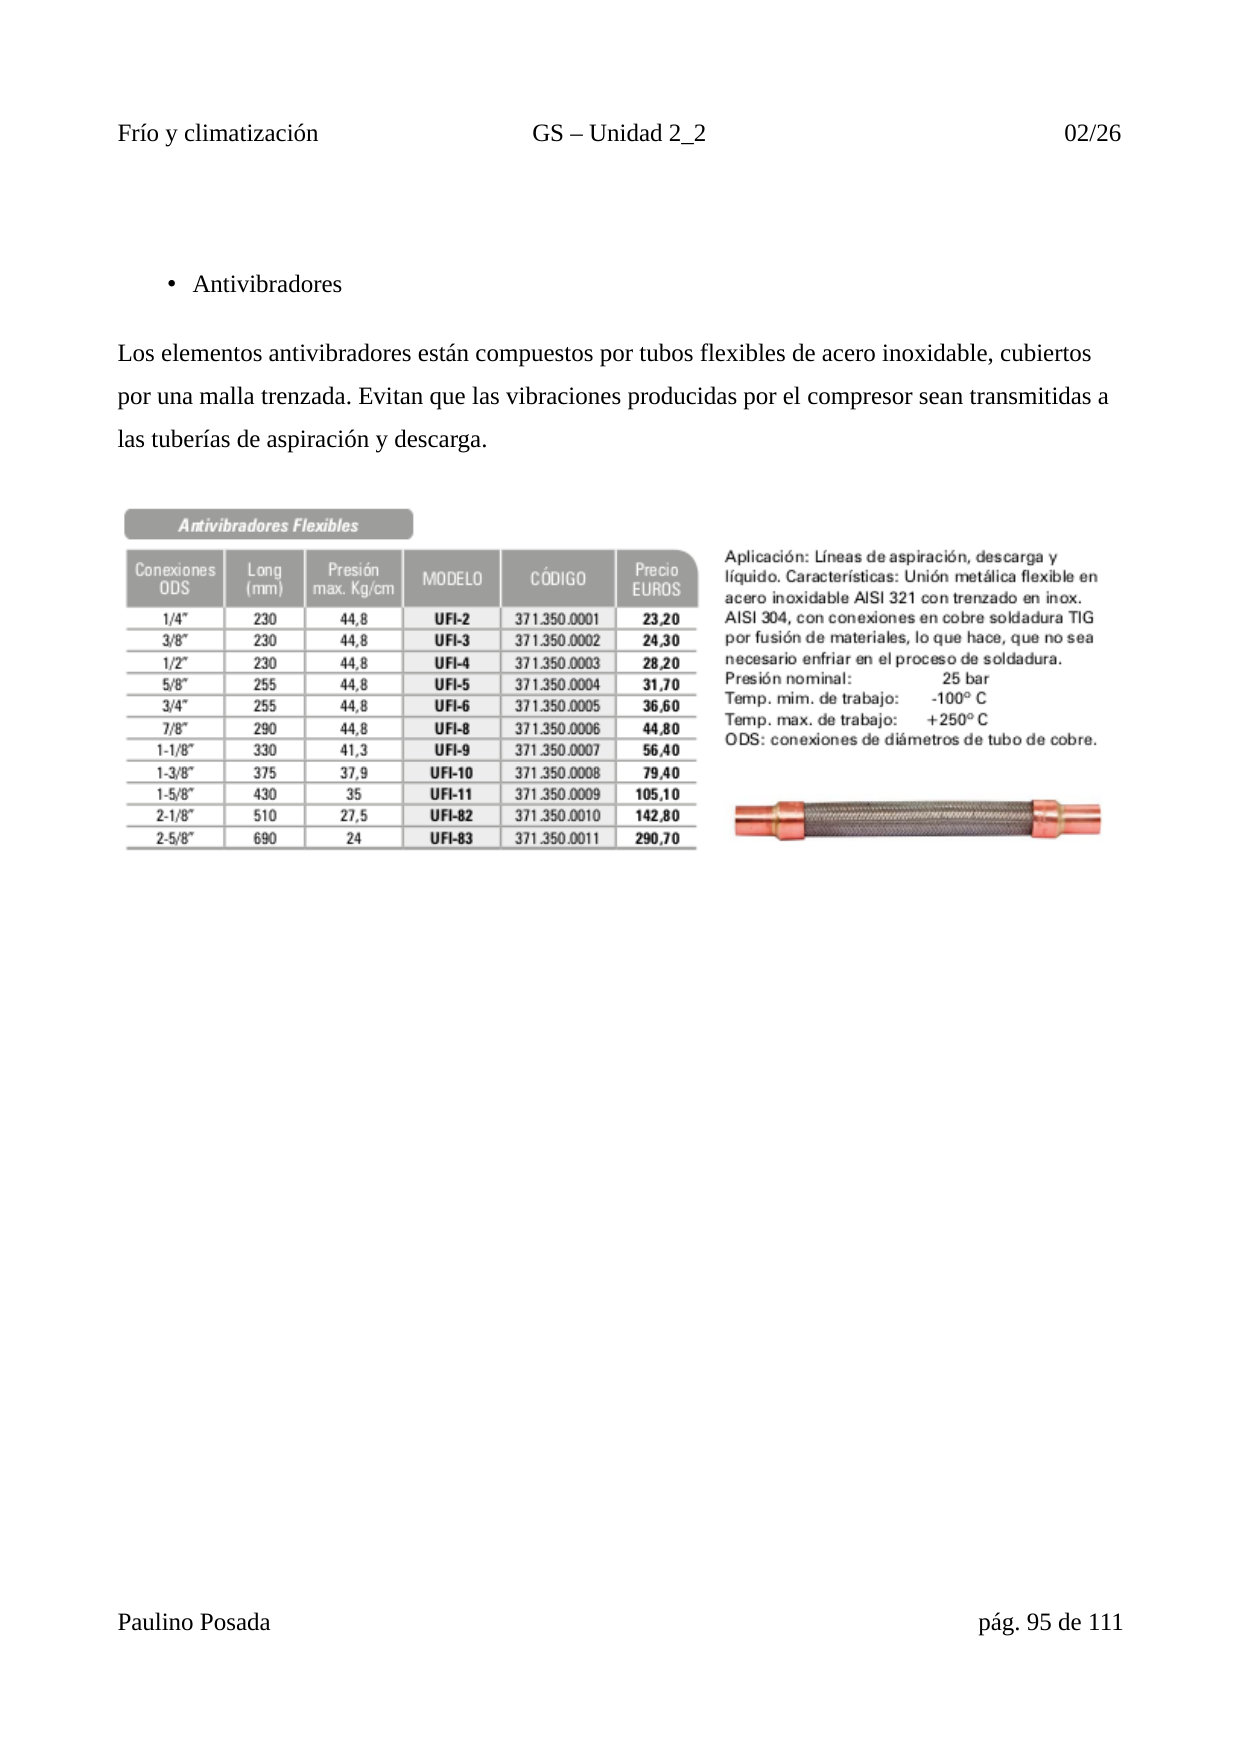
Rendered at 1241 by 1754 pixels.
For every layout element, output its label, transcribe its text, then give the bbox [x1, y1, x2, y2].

picture [117, 501, 1122, 864]
list Antivibradores [167, 269, 1123, 298]
text Los elementos antivibradores están compuestos por tubos flexibles de acero inoxidable, cubiertos por una malla trenzada. Evitan que las vibraciones producidas por el compresor sean transmitidas a las tuberías de aspiración y descarga. [117, 338, 1123, 453]
